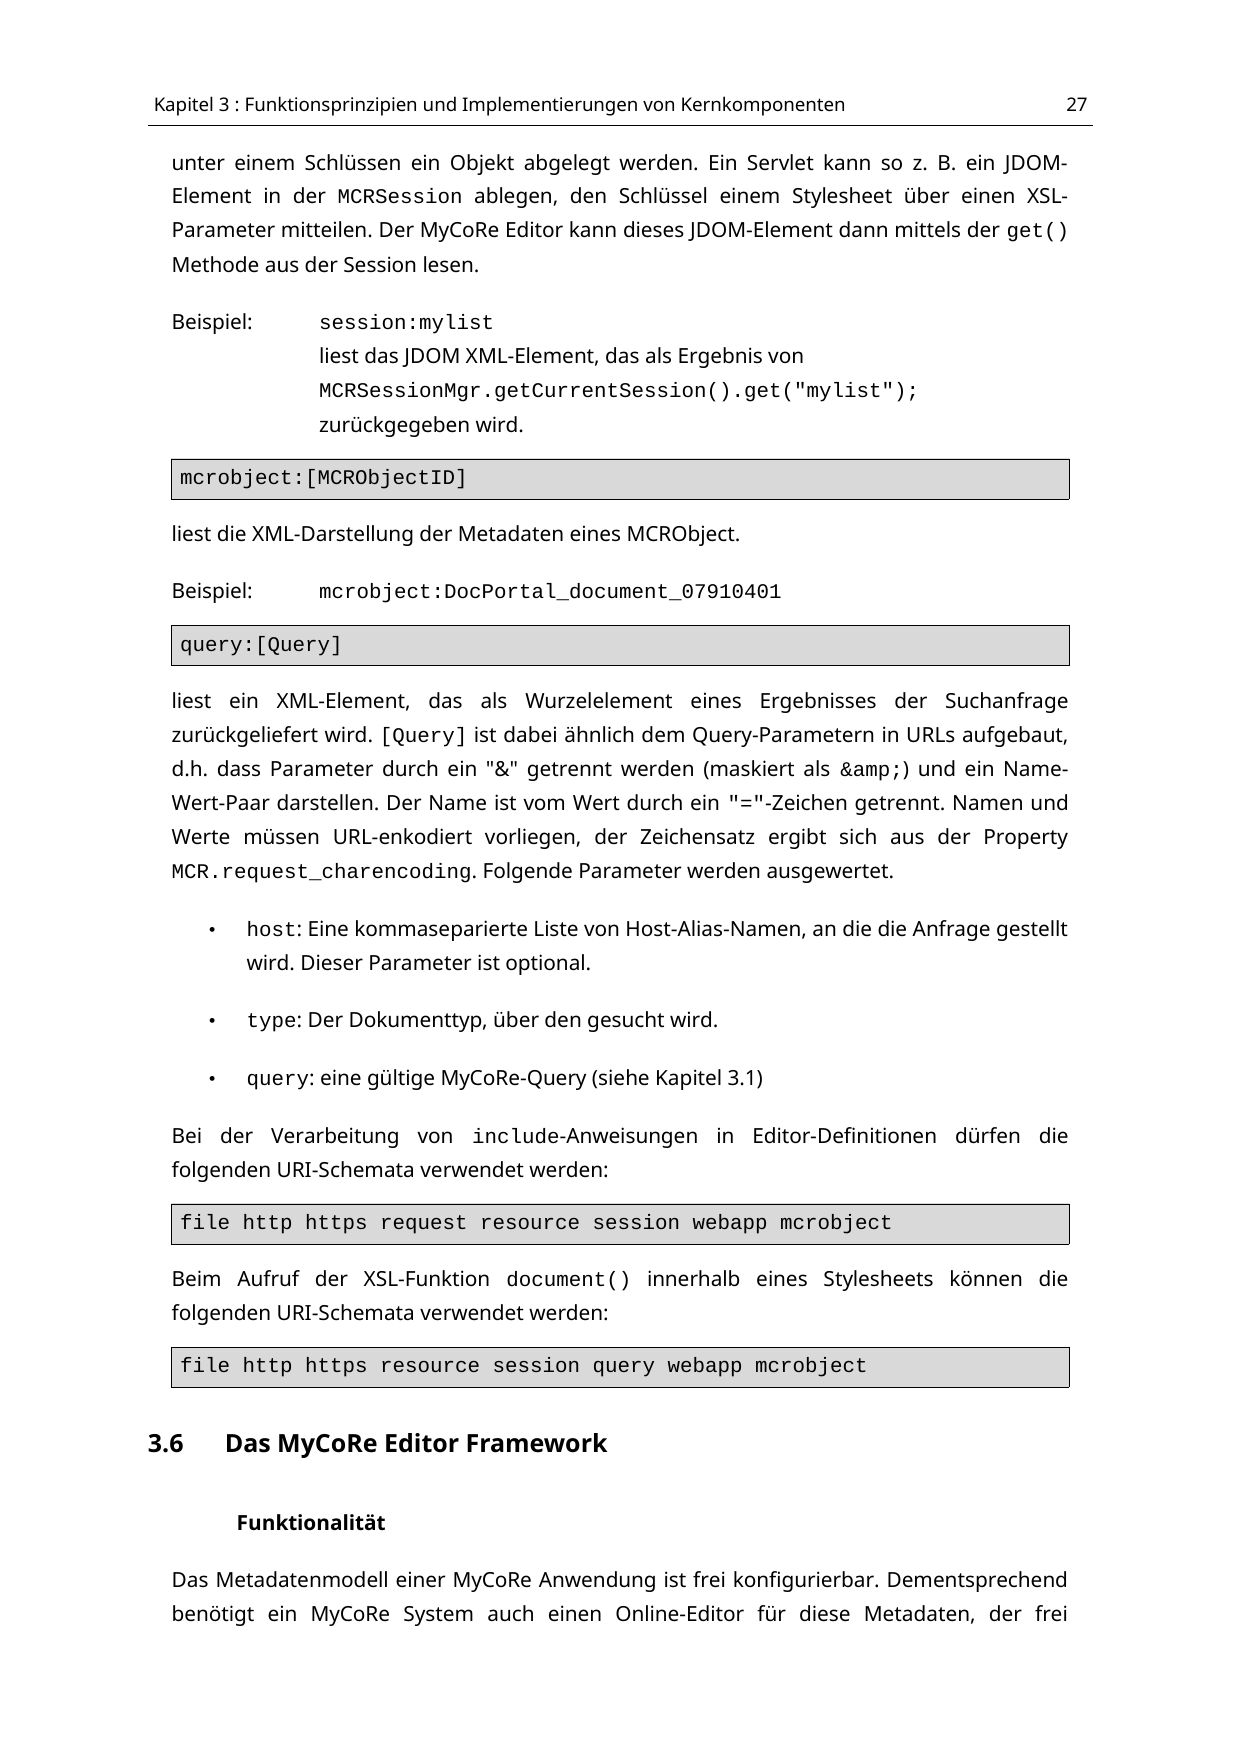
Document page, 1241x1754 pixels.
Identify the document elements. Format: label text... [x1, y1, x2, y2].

list host: Eine kommaseparierte Liste von Host-Alias-Namen, an die die Anfrage gestellt wird. Dieser Parameter ist optional. [209, 914, 1069, 976]
text Beispiel: mcrobject:DocPortal_document_07910401 [171, 576, 1069, 605]
text query:[Query] [172, 626, 1069, 665]
subtitle Das MyCoRe Editor Framework [148, 1426, 1092, 1460]
text liest die XML-Darstellung der Metadaten eines MCRObject. [171, 519, 1069, 547]
text Beispiel: session:mylist liest das JDOM XML-Element, das als Ergebnis von MCRSessionMgr.getCurrentSession().get("mylist"); zurückgegeben wird. [171, 307, 1069, 438]
text Das Metadatenmodell einer MyCoRe Anwendung ist frei konfigurierbar. Dementsprechend benötigt ein MyCoRe System auch einen Online-Editor für diese Metadaten, der frei [171, 1565, 1069, 1627]
text Beim Aufruf der XSL-Funktion document() innerhalb eines Stylesheets können die folgenden URI-Schemata verwendet werden: [171, 1264, 1069, 1326]
text Bei der Verarbeitung von include-Anweisungen in Editor-Definitionen dürfen die folgenden URI-Schemata verwendet werden: [171, 1121, 1069, 1183]
text file http https resource session query webapp mcrobject [172, 1348, 1069, 1387]
subtitle Funktionalität [148, 1508, 1092, 1536]
text mcrobject:[MCRObjectID] [172, 460, 1069, 499]
text unter einem Schlüssen ein Objekt abgelegt werden. Ein Servlet kann so z. B. ein JDOM-Element in der MCRSession ablegen, den Schlüssel einem Stylesheet über einen XSL-Parameter mitteilen. Der MyCoRe Editor kann dieses JDOM-Element dann mittels der get() Methode aus der Session lesen. [171, 148, 1069, 278]
list query: eine gültige MyCoRe-Query (siehe Kapitel 3.1) [209, 1063, 1069, 1092]
text file http https request resource session webapp mcrobject [172, 1205, 1069, 1244]
text liest ein XML-Element, das als Wurzelelement eines Ergebnisses der Suchanfrage zurückgeliefert wird. [Query] ist dabei ähnlich dem Query-Parametern in URLs aufgebaut, d.h. dass Parameter durch ein "&" getrennt werden (maskiert als &amp;) und ein Name-Wert-Paar darstellen. Der Name ist vom Wert durch ein "="-Zeichen getrennt. Namen und Werte müssen URL-enkodiert vorliegen, der Zeichensatz ergibt sich aus der Property MCR.request_charencoding. Folgende Parameter werden ausgewertet. [171, 686, 1069, 884]
list type: Der Dokumenttyp, über den gesucht wird. [209, 1005, 1069, 1034]
